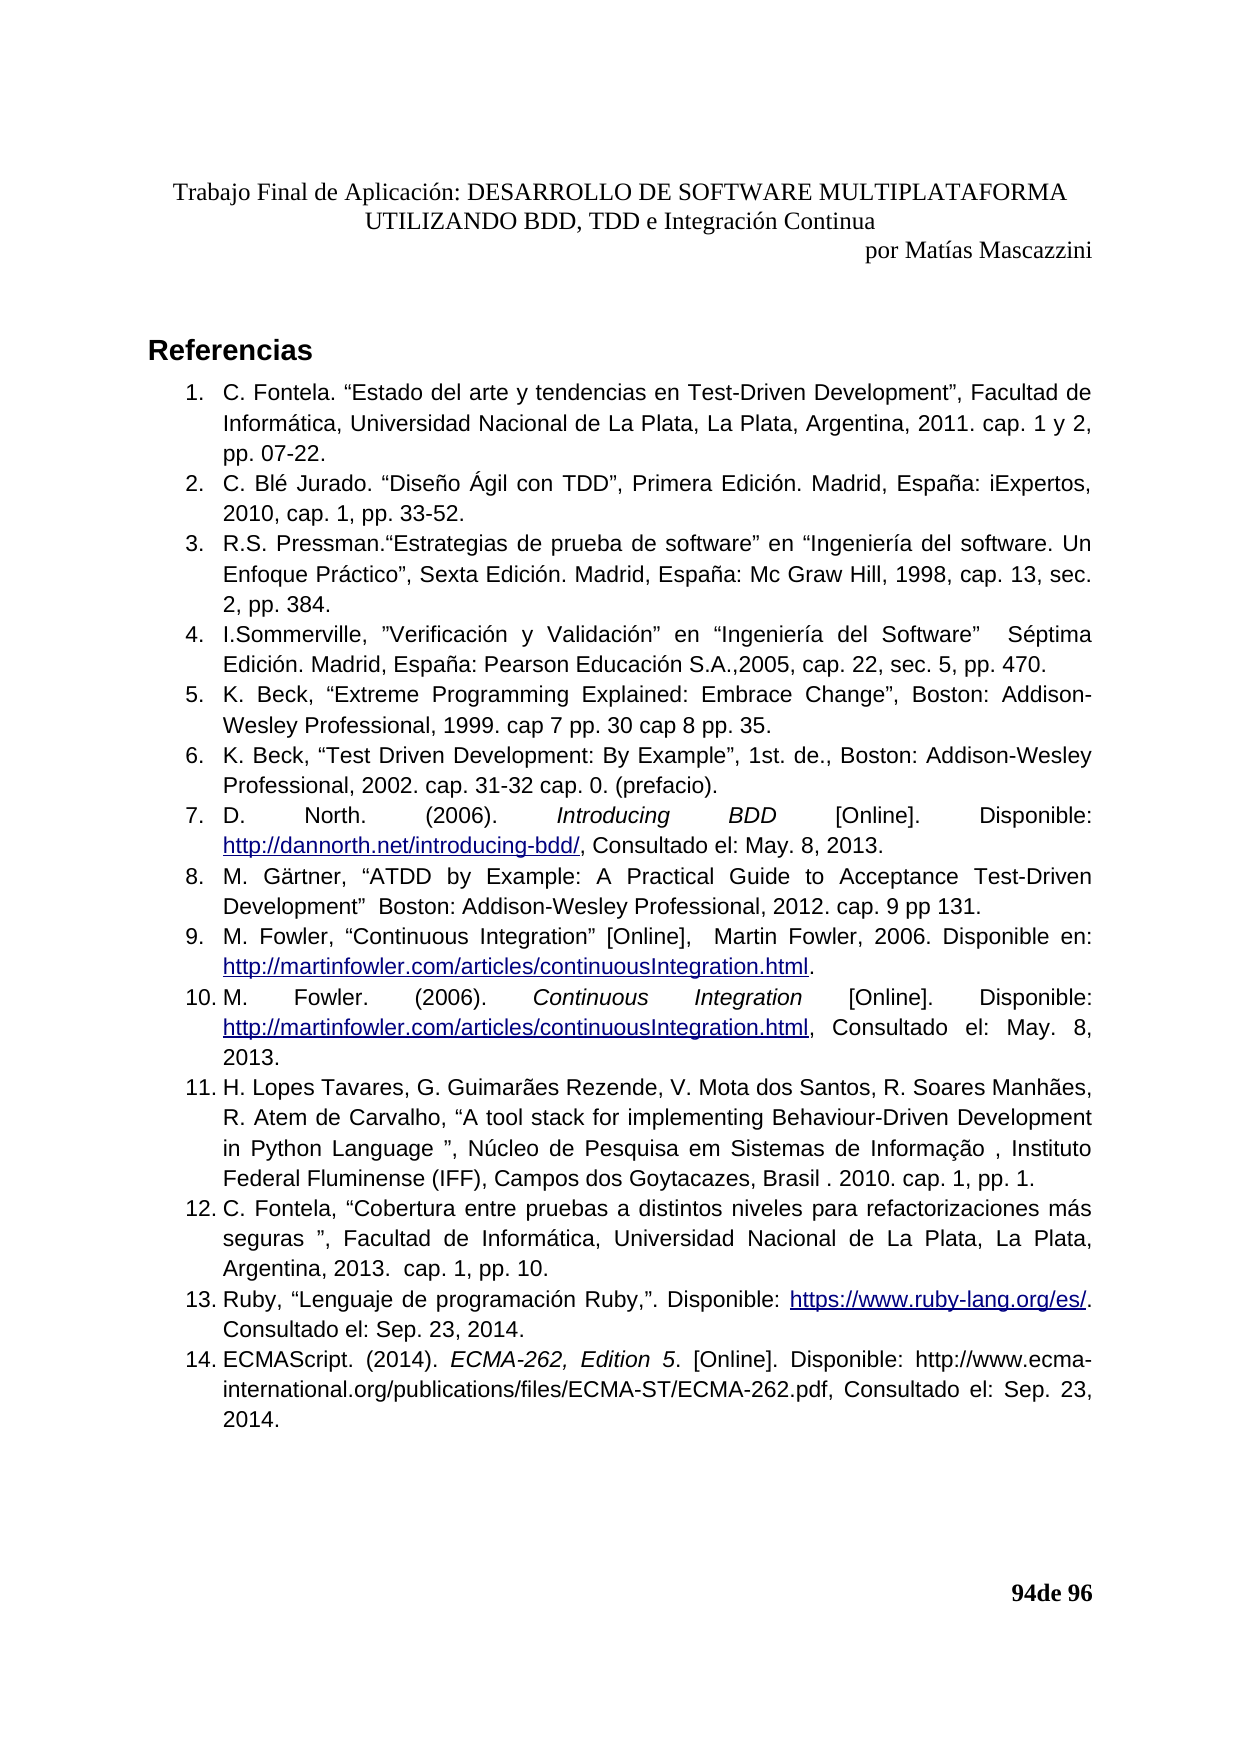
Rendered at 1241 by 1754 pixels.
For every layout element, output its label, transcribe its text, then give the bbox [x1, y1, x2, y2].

list K. Beck, “Test Driven Development: By Example”, 1st. de., Boston: Addison-Wesley Professional, 2002. cap. 31-32 cap. 0. (prefacio). [185, 742, 1093, 798]
list M. Fowler. (2006). Continuous Integration [Online]. Disponible: http://martinfowler.com/articles/continuousIntegration.html, Consultado el: May. 8, 2013. [185, 983, 1093, 1070]
list ECMAScript. (2014). ECMA-262, Edition 5. [Online]. Disponible: http://www.ecma-international.org/publications/files/ECMA-ST/ECMA-262.pdf, Consultado el: Sep. 23, 2014. [185, 1346, 1093, 1433]
subtitle Referencias [148, 333, 1093, 367]
list C. Blé Jurado. “Diseño Ágil con TDD”, Primera Edición. Madrid, España: iExpertos, 2010, cap. 1, pp. 33-52. [185, 470, 1093, 527]
list M. Fowler, “Continuous Integration” [Online], Martin Fowler, 2006. Disponible en: http://martinfowler.com/articles/continuousIntegration.html. [185, 923, 1093, 980]
list M. Gärtner, “ATDD by Example: A Practical Guide to Acceptance Test-Driven Development” Boston: Addison-Wesley Professional, 2012. cap. 9 pp 131. [185, 863, 1093, 919]
list Ruby, “Lenguaje de programación Ruby,”. Disponible: https://www.ruby-lang.org/es/. Consultado el: Sep. 23, 2014. [185, 1286, 1093, 1342]
list C. Fontela. “Estado del arte y tendencias en Test-Driven Development”, Facultad de Informática, Universidad Nacional de La Plata, La Plata, Argentina, 2011. cap. 1 y 2, pp. 07-22. [185, 379, 1093, 466]
list H. Lopes Tavares, G. Guimarães Rezende, V. Mota dos Santos, R. Soares Manhães, R. Atem de Carvalho, “A tool stack for implementing Behaviour-Driven Development in Python Language ”, Núcleo de Pesquisa em Sistemas de Informação , Instituto Federal Fluminense (IFF), Campos dos Goytacazes, Brasil . 2010. cap. 1, pp. 1. [185, 1074, 1093, 1191]
list R.S. Pressman.“Estrategias de prueba de software” en “Ingeniería del software. Un Enfoque Práctico”, Sexta Edición. Madrid, España: Mc Graw Hill, 1998, cap. 13, sec. 2, pp. 384. [185, 530, 1093, 617]
list I.Sommerville, ”Verificación y Validación” en “Ingeniería del Software” Séptima Edición. Madrid, España: Pearson Educación S.A.,2005, cap. 22, sec. 5, pp. 470. [185, 621, 1093, 678]
list C. Fontela, “Cobertura entre pruebas a distintos niveles para refactorizaciones más seguras ”, Facultad de Informática, Universidad Nacional de La Plata, La Plata, Argentina, 2013. cap. 1, pp. 10. [185, 1195, 1093, 1282]
list K. Beck, “Extreme Programming Explained: Embrace Change”, Boston: Addison-Wesley Professional, 1999. cap 7 pp. 30 cap 8 pp. 35. [185, 681, 1093, 738]
list D. North. (2006). Introducing BDD [Online]. Disponible: http://dannorth.net/introducing-bdd/, Consultado el: May. 8, 2013. [185, 802, 1093, 859]
